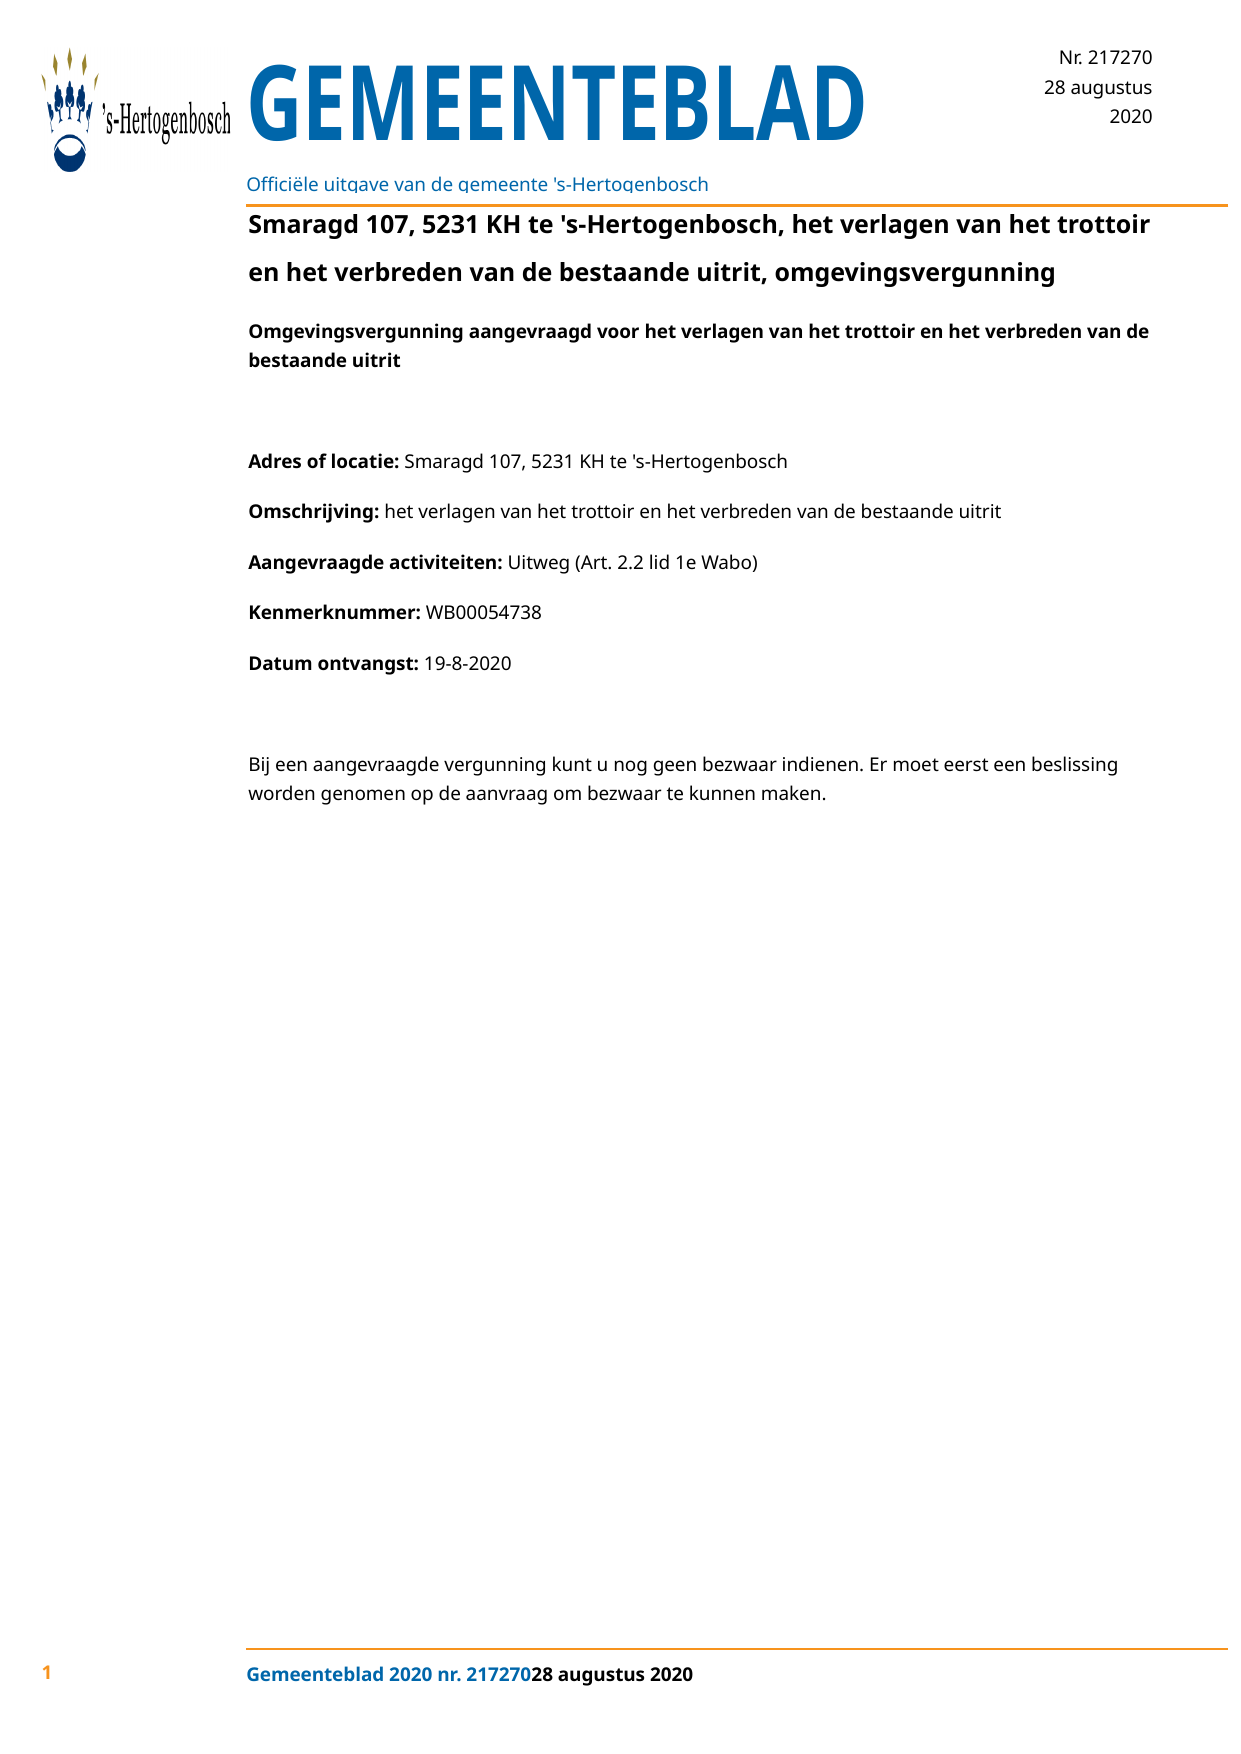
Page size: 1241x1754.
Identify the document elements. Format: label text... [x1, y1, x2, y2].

text Omschrijving: het verlagen van het trottoir en het verbreden van de bestaande uitrit [248, 499, 1152, 524]
text Adres of locatie: Smaragd 107, 5231 KH te 's-Hertogenbosch [248, 448, 1152, 474]
picture [41, 47, 231, 172]
text Datum ontvangst: 19-8-2020 [248, 650, 1152, 676]
text Bij een aangevraagde vergunning kunt u nog geen bezwaar indienen. Er moet eerst een beslissing worden genomen op de aanvraag om bezwaar te kunnen maken. [248, 751, 1152, 806]
text Omgevingsvergunning aangevraagd voor het verlagen van het trottoir en het verbreden van de bestaande uitrit [248, 318, 1152, 373]
text Kenmerknummer: WB00054738 [248, 599, 1152, 625]
text Smaragd 107, 5231 KH te 's-Hertogenbosch, het verlagen van het trottoir en het verbreden van de bestaande uitrit, omgevingsvergunning [248, 207, 1152, 288]
text Aangevraagde activiteiten: Uitweg (Art. 2.2 lid 1e Wabo) [248, 549, 1152, 575]
